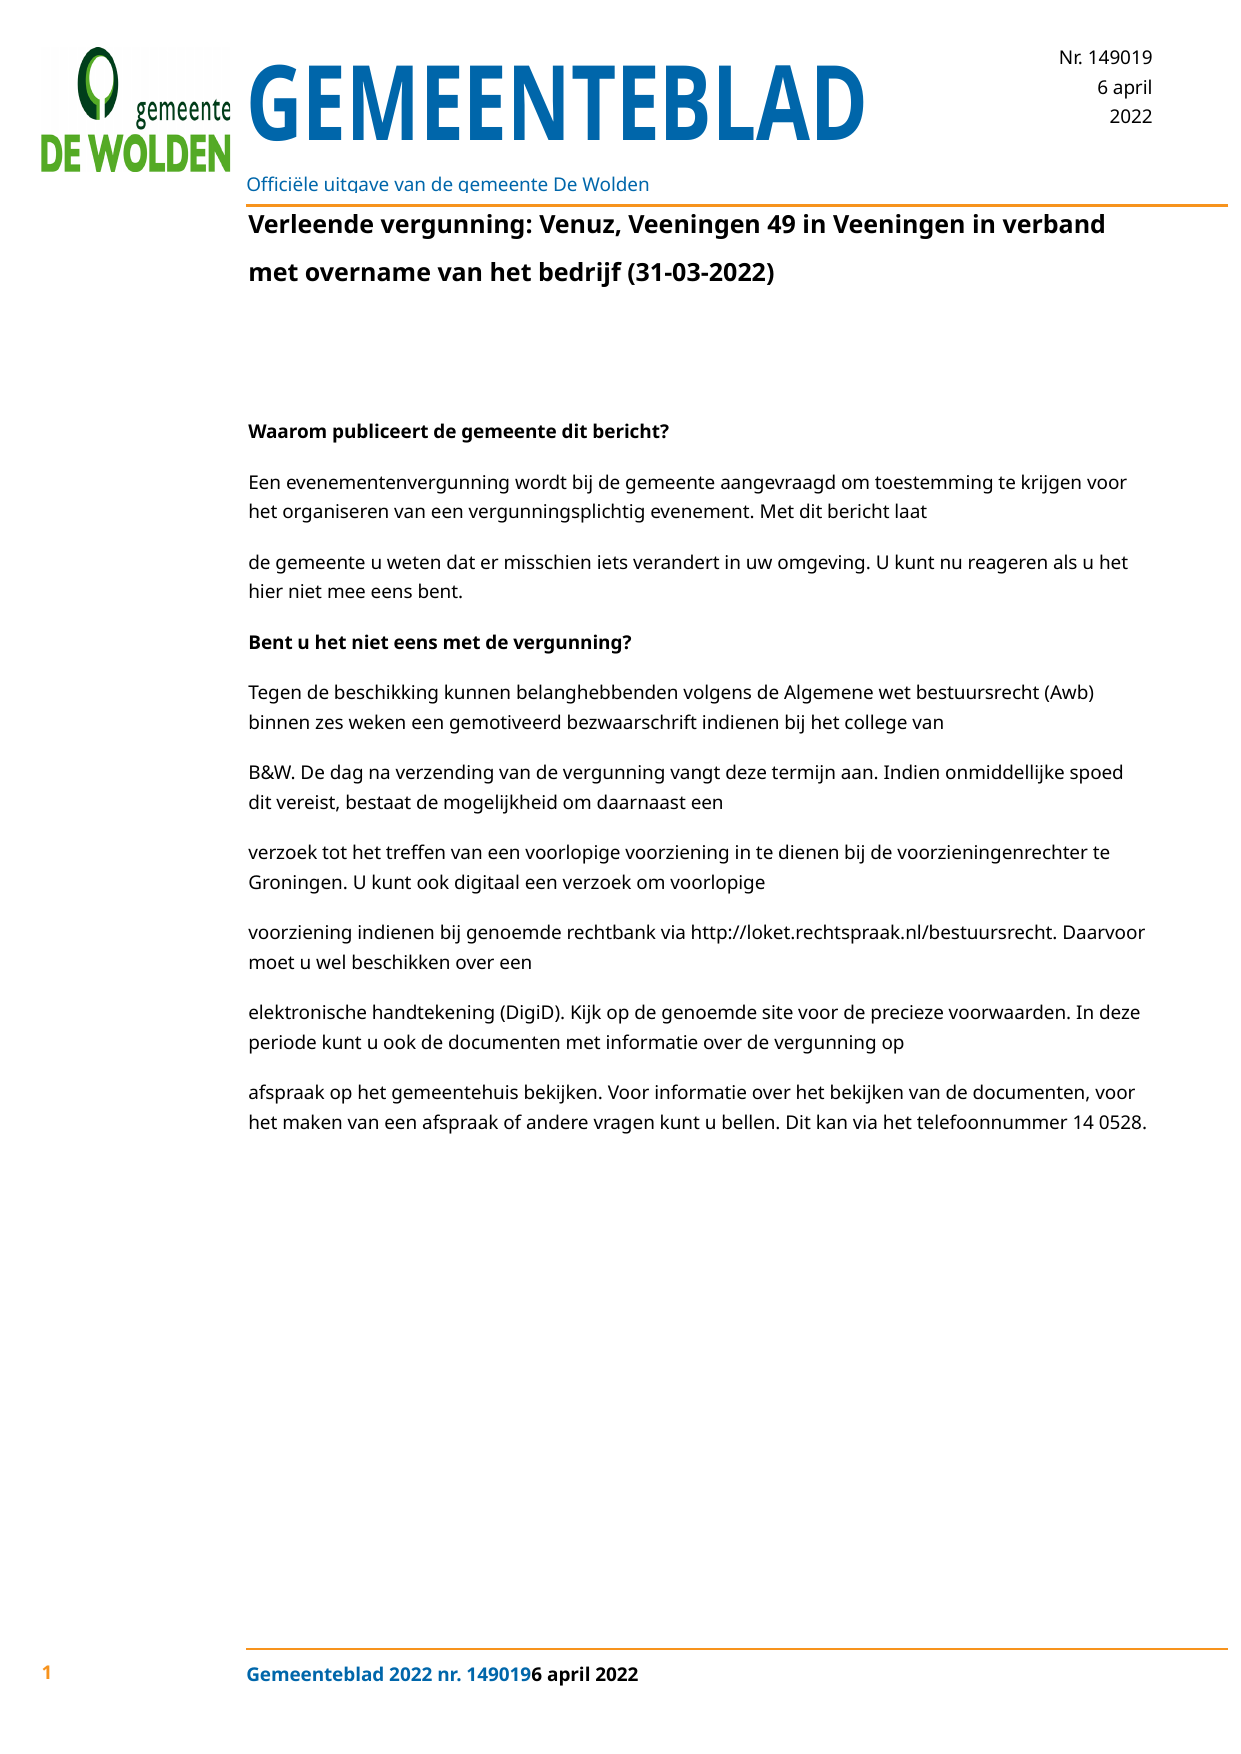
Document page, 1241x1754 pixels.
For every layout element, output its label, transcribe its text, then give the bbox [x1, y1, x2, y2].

text voorziening indienen bij genoemde rechtbank via http://loket.rechtspraak.nl/bestuursrecht. Daarvoor moet u wel beschikken over een [248, 919, 1152, 975]
text afspraak op het gemeentehuis bekijken. Voor informatie over het bekijken van de documenten, voor het maken van een afspraak of andere vragen kunt u bellen. Dit kan via het telefoonnummer 14 0528. [248, 1079, 1152, 1135]
text Tegen de beschikking kunnen belanghebbenden volgens de Algemene wet bestuursrecht (Awb) binnen zes weken een gemotiveerd bezwaarschrift indienen bij het college van [248, 679, 1152, 735]
text Een evenementenvergunning wordt bij de gemeente aangevraagd om toestemming te krijgen voor het organiseren van een vergunningsplichtig evenement. Met dit bericht laat [248, 469, 1152, 524]
text Waarom publiceert de gemeente dit bericht? [248, 419, 1152, 444]
text verzoek tot het treffen van een voorlopige voorziening in te dienen bij de voorzieningenrechter te Groningen. U kunt ook digitaal een verzoek om voorlopige [248, 839, 1152, 895]
text de gemeente u weten dat er misschien iets verandert in uw omgeving. U kunt nu reageren als u het hier niet mee eens bent. [248, 549, 1152, 604]
text elektronische handtekening (DigiD). Kijk op de genoemde site voor de precieze voorwaarden. In deze periode kunt u ook de documenten met informatie over de vergunning op [248, 999, 1152, 1055]
text Verleende vergunning: Venuz, Veeningen 49 in Veeningen in verband met overname van het bedrijf (31-03-2022) [248, 207, 1152, 288]
text B&W. De dag na verzending van de vergunning vangt deze termijn aan. Indien onmiddellijke spoed dit vereist, bestaat de mogelijkheid om daarnaast een [248, 759, 1152, 815]
text Bent u het niet eens met de vergunning? [248, 629, 1152, 655]
picture [41, 47, 231, 172]
